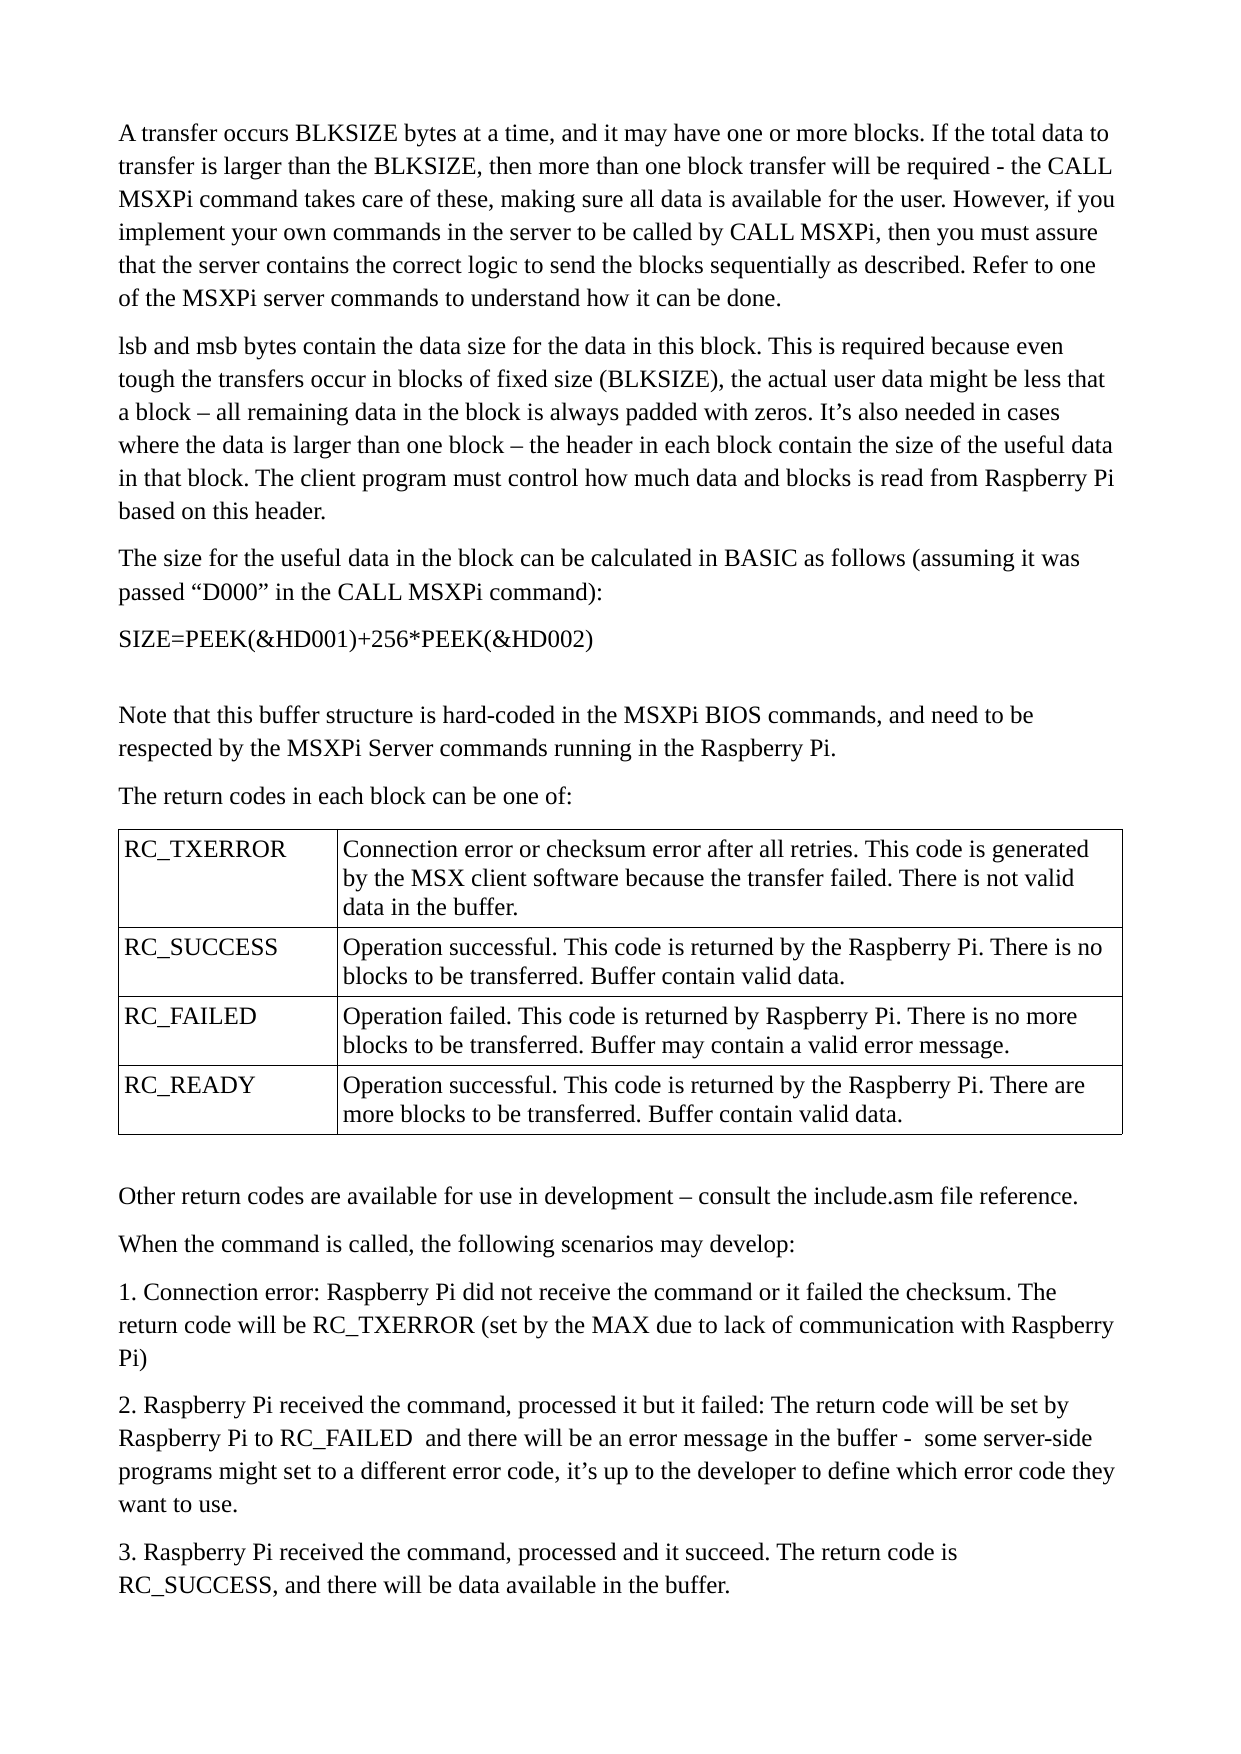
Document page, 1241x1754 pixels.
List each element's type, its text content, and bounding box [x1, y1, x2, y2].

table_cell Operation successful. This code is returned by the Raspberry Pi. There are more blocks to be transferred. Buffer contain valid data. [338, 1066, 1122, 1134]
table_cell RC_SUCCESS [119, 928, 337, 996]
text The size for the useful data in the block can be calculated in BASIC as follows (assuming it was passed “D000” in the CALL MSXPi command): [118, 543, 1122, 605]
text A transfer occurs BLKSIZE bytes at a time, and it may have one or more blocks. If the total data to transfer is larger than the BLKSIZE, then more than one block transfer will be required - the CALL MSXPi command takes care of these, making sure all data is available for the user. However, if you implement your own commands in the server to be called by CALL MSXPi, then you must assure that the server contains the correct logic to send the blocks sequentially as described. Refer to one of the MSXPi server commands to understand how it can be done. [118, 118, 1122, 312]
table_cell Operation failed. This code is returned by Raspberry Pi. There is no more blocks to be transferred. Buffer may contain a valid error message. [338, 997, 1122, 1065]
table_header Connection error or checksum error after all retries. This code is generated by the MSX client software because the transfer failed. There is not valid data in the buffer. [338, 830, 1122, 927]
text 3. Raspberry Pi received the command, processed and it succeed. The return code is RC_SUCCESS, and there will be data available in the buffer. [118, 1537, 1122, 1599]
text Note that this buffer structure is hard-coded in the MSXPi BIOS commands, and need to be respected by the MSXPi Server commands running in the Raspberry Pi. [118, 701, 1122, 762]
text The return codes in each block can be one of: [118, 781, 1122, 810]
text SIZE=PEEK(&HD001)+256*PEEK(&HD002) [118, 624, 1122, 653]
table_cell RC_FAILED [119, 997, 337, 1065]
text 2. Raspberry Pi received the command, processed it but it failed: The return code will be set by Raspberry Pi to RC_FAILED and there will be an error message in the buffer - some server-side programs might set to a different error code, it’s up to the developer to define which error code they want to use. [118, 1390, 1122, 1518]
table_cell RC_READY [119, 1066, 337, 1134]
table_header RC_TXERROR [119, 830, 337, 927]
text lsb and msb bytes contain the data size for the data in this block. This is required because even tough the transfers occur in blocks of fixed size (BLKSIZE), the actual user data might be less that a block – all remaining data in the block is always padded with zeros. It’s also needed in cases where the data is larger than one block – the header in each block contain the size of the useful data in that block. The client program must control how much data and blocks is read from Raspberry Pi based on this header. [118, 331, 1122, 525]
text 1. Connection error: Raspberry Pi did not receive the command or it failed the checksum. The return code will be RC_TXERROR (set by the MAX due to lack of communication with Raspberry Pi) [118, 1277, 1122, 1371]
table_cell Operation successful. This code is returned by the Raspberry Pi. There is no blocks to be transferred. Buffer contain valid data. [338, 928, 1122, 996]
text When the command is called, the following scenarios may develop: [118, 1229, 1122, 1258]
text Other return codes are available for use in development – consult the include.asm file reference. [118, 1181, 1122, 1210]
